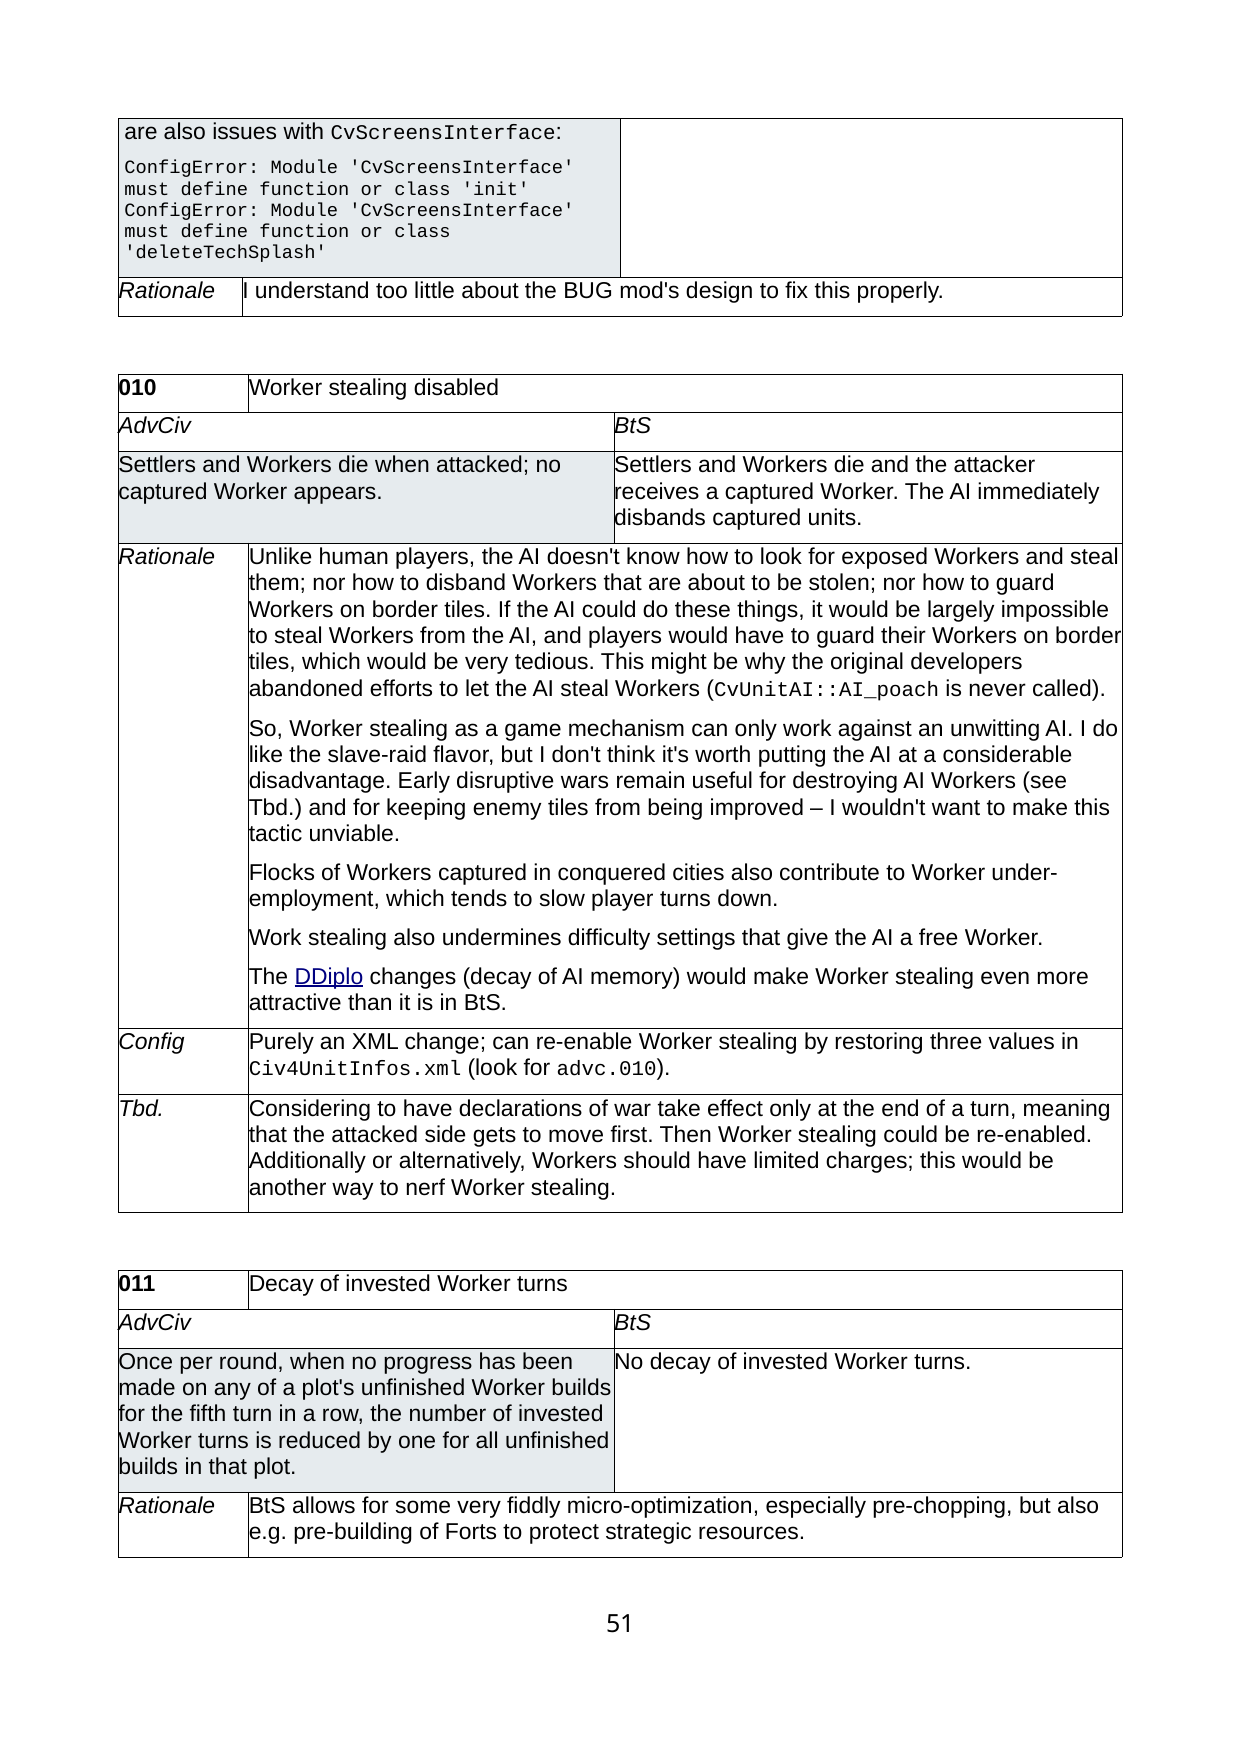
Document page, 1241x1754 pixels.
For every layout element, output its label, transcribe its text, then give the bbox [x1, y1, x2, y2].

table_header Worker stealing disabled [249, 375, 1122, 412]
table_cell No decay of invested Worker turns. [615, 1349, 1122, 1492]
table_cell BtS [615, 413, 1122, 451]
table_cell Rationale [119, 278, 242, 316]
table_cell Once per round, when no progress has been made on any of a plot's unfinished Worker builds for the fifth turn in a row, the number of invested Worker turns is reduced by one for all unfinished builds in that plot. [119, 1349, 614, 1492]
table_cell BtS allows for some very fiddly micro-optimization, especially pre-chopping, but also e.g. pre-building of Forts to protect strategic resources. [249, 1493, 1122, 1557]
table_header Decay of invested Worker turns [249, 1271, 1122, 1309]
table_cell Rationale [119, 544, 248, 1028]
table_cell AdvCiv [119, 413, 614, 451]
table_cell Unlike human players, the AI doesn't know how to look for exposed Workers and steal them; nor how to disband Workers that are about to be stolen; nor how to guard Workers on border tiles. If the AI could do these things, it would be largely impossible to steal Workers from the AI, and players would have to guard their Workers on border tiles, which would be very tedious. This might be why the original developers abandoned efforts to let the AI steal Workers (CvUnitAI::AI_poach is never called). So, Worker stealing as a game mechanism can only work against an unwitting AI. I do like the slave-raid flavor, but I don't think it's worth putting the AI at a considerable disadvantage. Early disruptive wars remain useful for destroying AI Workers (see Tbd.) and for keeping enemy tiles from being improved – I wouldn't want to make this tactic unviable. Flocks of Workers captured in conquered cities also contribute to Worker under-employment, which tends to slow player turns down. Work stealing also undermines difficulty settings that give the AI a free Worker. The DDiplo changes (decay of AI memory) would make Worker stealing even more attractive than it is in BtS. [249, 544, 1122, 1028]
table_cell Considering to have declarations of war take effect only at the end of a turn, meaning that the attacked side gets to move first. Then Worker stealing could be re-enabled. Additionally or alternatively, Workers should have limited charges; this would be another way to nerf Worker stealing. [249, 1095, 1122, 1212]
table_cell AdvCiv [119, 1310, 614, 1348]
table_header 010 [119, 375, 248, 412]
table_cell Config [119, 1029, 248, 1094]
table_cell Purely an XML change; can re-enable Worker stealing by restoring three values in Civ4UnitInfos.xml (look for advc.010). [249, 1029, 1122, 1094]
table_cell Settlers and Workers die and the attacker receives a captured Worker. The AI immediately disbands captured units. [615, 452, 1122, 543]
table_cell I understand too little about the BUG mod's design to fix this properly. [243, 278, 1122, 316]
table_header 011 [119, 1271, 248, 1309]
table_cell are also issues with CvScreensInterface: ConfigError: Module 'CvScreensInterface' must define function or class 'init' ConfigError: Module 'CvScreensInterface' must define function or class 'deleteTechSplash' [119, 119, 620, 277]
table_cell Settlers and Workers die when attacked; no captured Worker appears. [119, 452, 614, 543]
table_cell Rationale [119, 1493, 248, 1557]
table_cell BtS [615, 1310, 1122, 1348]
table_cell Tbd. [119, 1095, 248, 1212]
table_cell [621, 119, 1122, 277]
